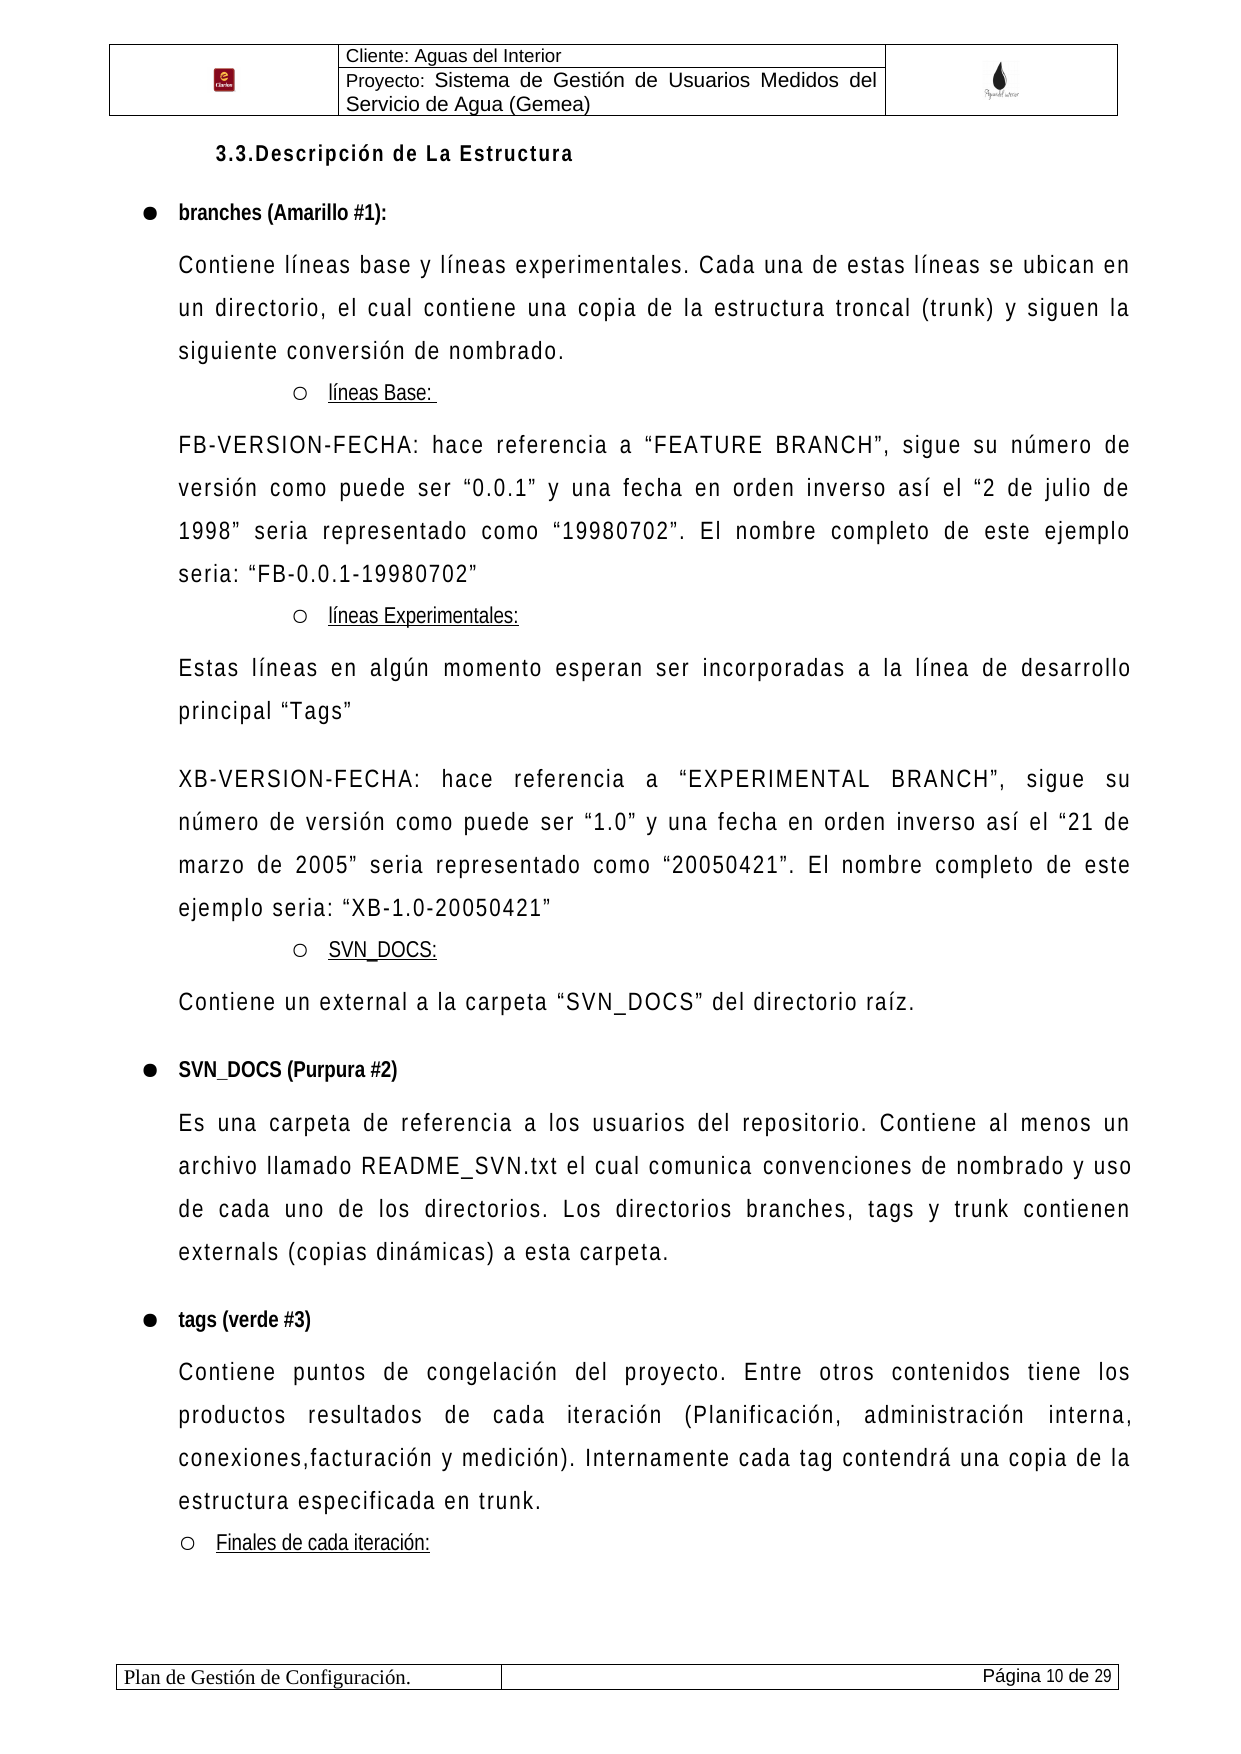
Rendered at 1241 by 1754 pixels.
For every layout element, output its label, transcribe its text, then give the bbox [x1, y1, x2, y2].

subtitle Descripción de La Estructura [216, 140, 1131, 166]
list Finales de cada iteración: [178, 1529, 1131, 1555]
list XB-VERSION-FECHA: hace referencia a “EXPERIMENTAL BRANCH”, sigue su número de versión como puede ser “1.0” y una fecha en orden inverso así el “21 de marzo de 2005” seria representado como “20050421”. El nombre completo de este ejemplo seria: “XB-1.0-20050421” [178, 764, 1131, 922]
list tags (verde #3) [141, 1306, 1131, 1332]
list FB-VERSION-FECHA: hace referencia a “FEATURE BRANCH”, sigue su número de versión como puede ser “0.0.1” y una fecha en orden inverso así el “2 de julio de 1998” seria representado como “19980702”. El nombre completo de este ejemplo seria: “FB-0.0.1-19980702” [178, 430, 1131, 588]
list Contiene un external a la carpeta “SVN_DOCS” del directorio raíz. [178, 987, 1131, 1016]
picture [207, 67, 241, 93]
list Contiene líneas base y líneas experimentales. Cada una de estas líneas se ubican en un directorio, el cual contiene una copia de la estructura troncal (trunk) y siguen la siguiente conversión de nombrado. [178, 250, 1131, 365]
list SVN_DOCS: [253, 936, 1131, 962]
list líneas Experimentales: [253, 602, 1131, 628]
list líneas Base: [253, 379, 1131, 405]
list Es una carpeta de referencia a los usuarios del repositorio. Contiene al menos un archivo llamado README_SVN.txt el cual comunica convenciones de nombrado y uso de cada uno de los directorios. Los directorios branches, tags y trunk contienen externals (copias dinámicas) a esta carpeta. [178, 1108, 1131, 1265]
list Contiene puntos de congelación del proyecto. Entre otros contenidos tiene los productos resultados de cada iteración (Planificación, administración interna, conexiones,facturación y medición). Internamente cada tag contendrá una copia de la estructura especificada en trunk. [178, 1357, 1131, 1514]
list Estas líneas en algún momento esperan ser incorporadas a la línea de desarrollo principal “Tags” [178, 653, 1131, 725]
list SVN_DOCS (Purpura #2) [141, 1056, 1131, 1083]
list branches (Amarillo #1): [141, 199, 1131, 225]
